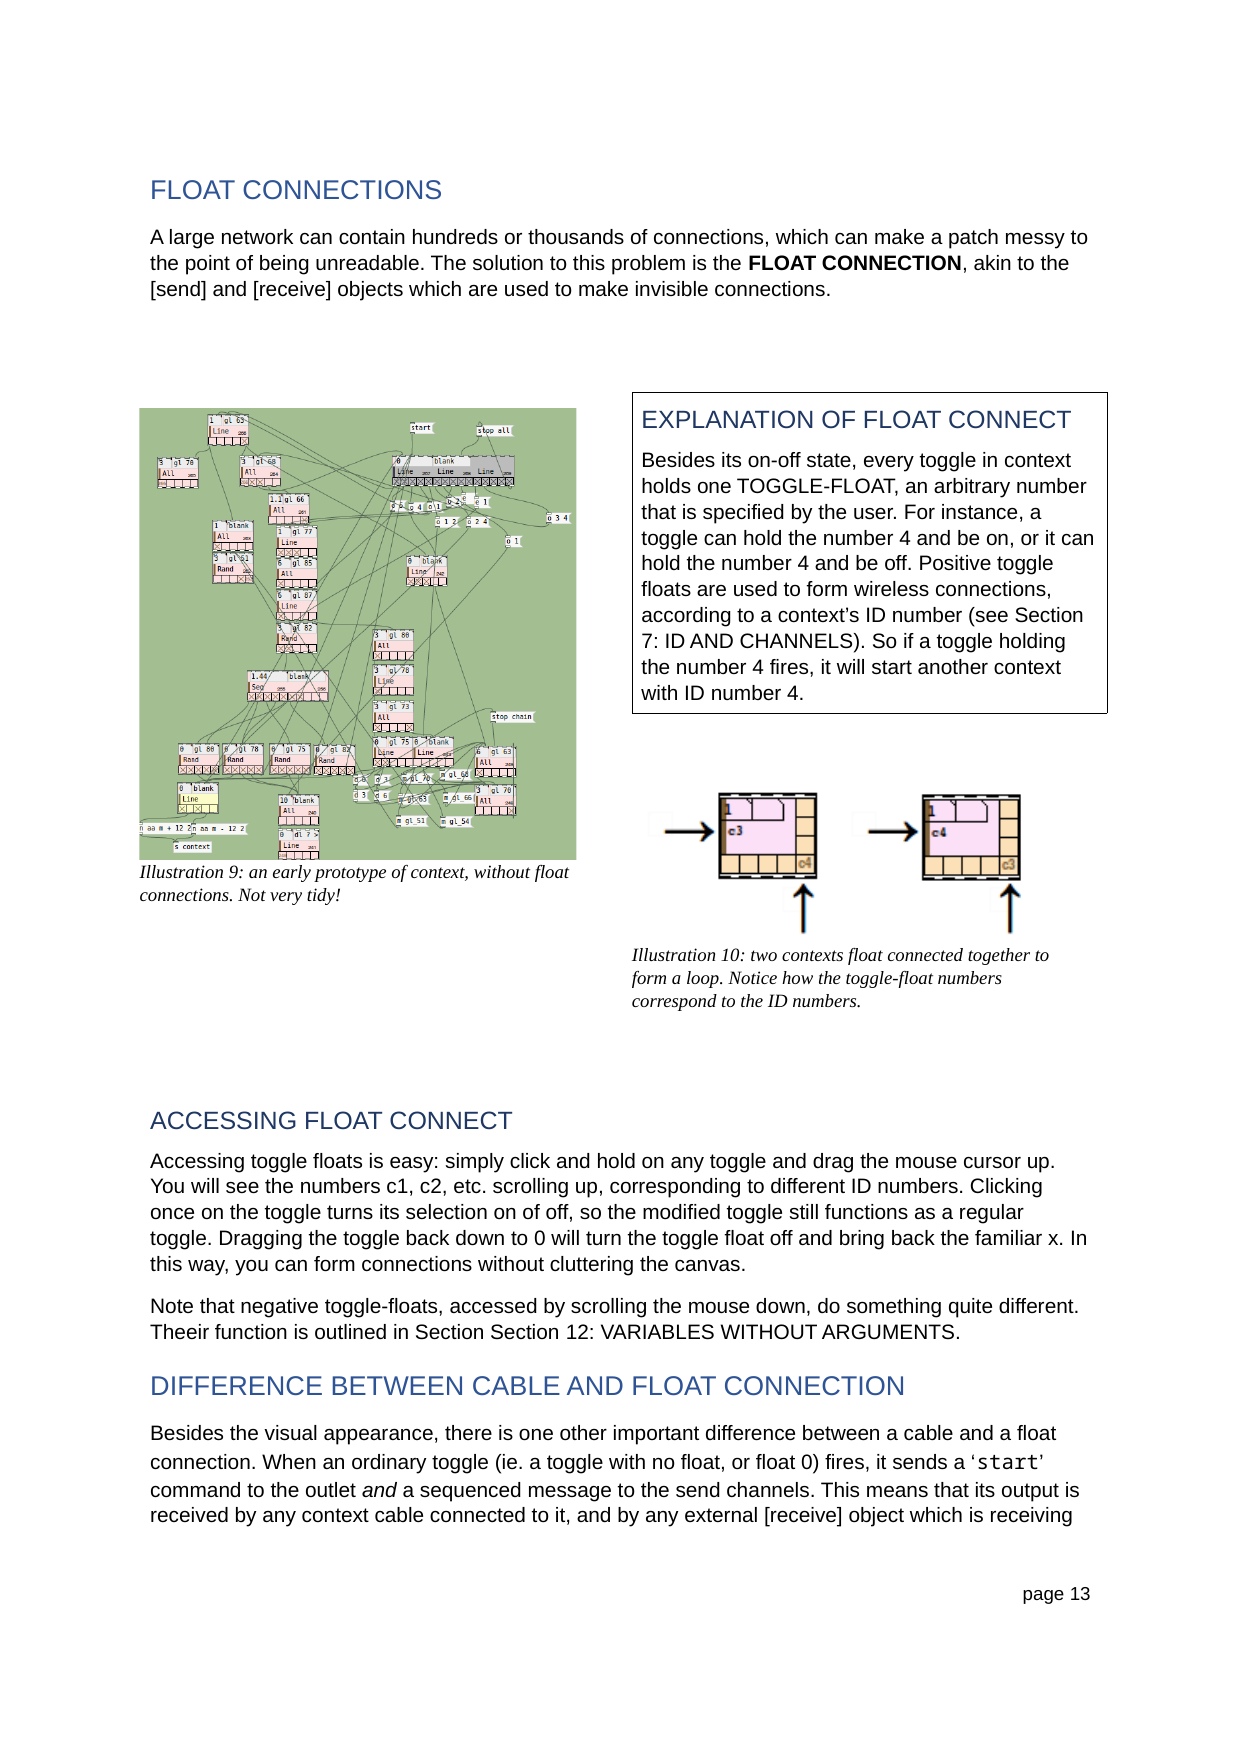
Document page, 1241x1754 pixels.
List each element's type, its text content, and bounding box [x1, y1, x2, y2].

text Besides its on-off state, every toggle in context holds one TOGGLE-FLOAT, an arbitrary number that is specified by the user. For instance, a toggle can hold the number 4 and be on, or it can hold the number 4 and be off. Positive toggle floats are used to form wireless connections, according to a context’s ID number (see Section 7: ID AND CHANNELS). So if a toggle holding the number 4 fires, it will start another context with ID number 4. [641, 448, 1098, 704]
text Illustration 10: two contexts float connected together to form a loop. Notice how the toggle-float numbers correspond to the ID numbers. [632, 942, 1067, 1012]
subtitle DIFFERENCE BETWEEN CABLE AND FLOAT CONNECTION [150, 1369, 1090, 1401]
text [139, 401, 576, 408]
text Besides the visual appearance, there is one other important difference between a cable and a float connection. When an ordinary toggle (ie. a toggle with no float, or float 0) fires, it sends a ‘start’ command to the outlet and a sequenced message to the send channels. This means that its output is received by any context cable connected to it, and by any external [receive] object which is receiving [150, 1421, 1090, 1527]
text Illustration 9: an early prototype of context, without float connections. Not very tidy! [139, 860, 576, 906]
subtitle FLOAT CONNECTIONS [150, 174, 1090, 205]
text Note that negative toggle-floats, accessed by scrolling the mouse down, do something quite different. Theeir function is outlined in Section Section 12: VARIABLES WITHOUT ARGUMENTS. [150, 1294, 1090, 1344]
picture [631, 757, 1068, 942]
text Accessing toggle floats is easy: simply click and hold on any toggle and drag the mouse cursor up. You will see the numbers c1, c2, etc. scrolling up, corresponding to different ID numbers. Clicking once on the toggle turns its selection on of off, so the modified toggle still functions as a regular toggle. Dragging the toggle back down to 0 will turn the toggle float off and bring back the familiar x. In this way, you can form connections without cluttering the canvas. [150, 1148, 1090, 1276]
text A large network can contain hundreds or thousands of connections, which can make a patch messy to the point of being unreadable. The solution to this problem is the FLOAT CONNECTION, akin to the [send] and [receive] objects which are used to make invisible connections. [150, 225, 1090, 301]
subtitle ACCESSING FLOAT CONNECT [150, 1106, 1090, 1134]
picture [139, 408, 577, 860]
subtitle EXPLANATION OF FLOAT CONNECT [641, 405, 1098, 434]
